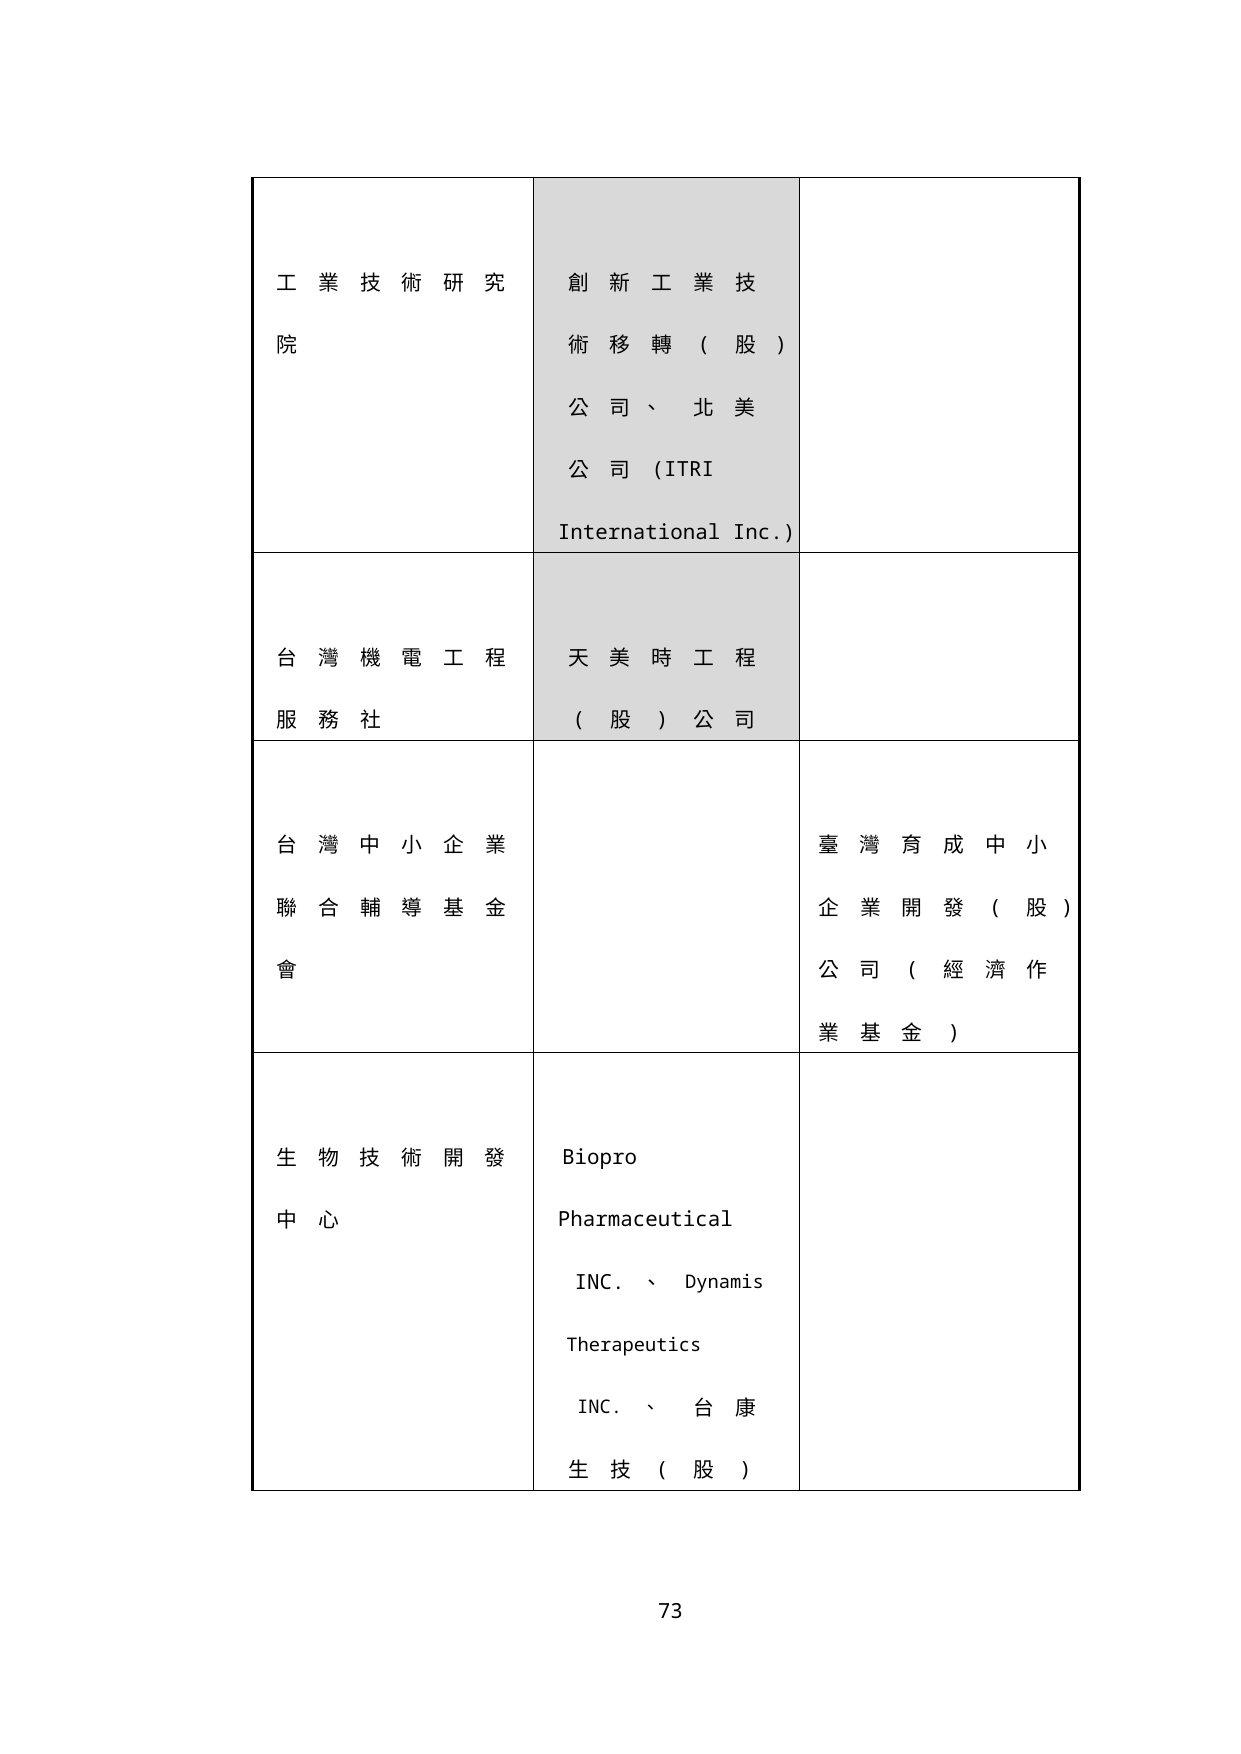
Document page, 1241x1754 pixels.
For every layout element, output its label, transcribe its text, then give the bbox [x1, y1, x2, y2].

table_cell 天美時工程(股)公司 [534, 553, 799, 740]
table_cell [800, 553, 1078, 740]
table_cell 台灣中小企業聯合輔導基金會 [254, 741, 533, 1052]
table_cell 台灣機電工程服務社 [254, 553, 533, 740]
table_cell [534, 741, 799, 1052]
table_cell 工業技術研究院 [254, 178, 533, 552]
table_cell Biopro Pharmaceutical INC.、Dynamis Therapeutics INC.、台康生技(股) [534, 1053, 799, 1490]
table_cell 臺灣育成中小企業開發(股)公司(經濟作業基金) [800, 741, 1078, 1052]
table_cell 生物技術開發中心 [254, 1053, 533, 1490]
table_cell [800, 1053, 1078, 1490]
table_cell [800, 178, 1078, 552]
table_cell 創新工業技術移轉(股)公司、北美公司(ITRI International Inc.) [534, 178, 799, 552]
